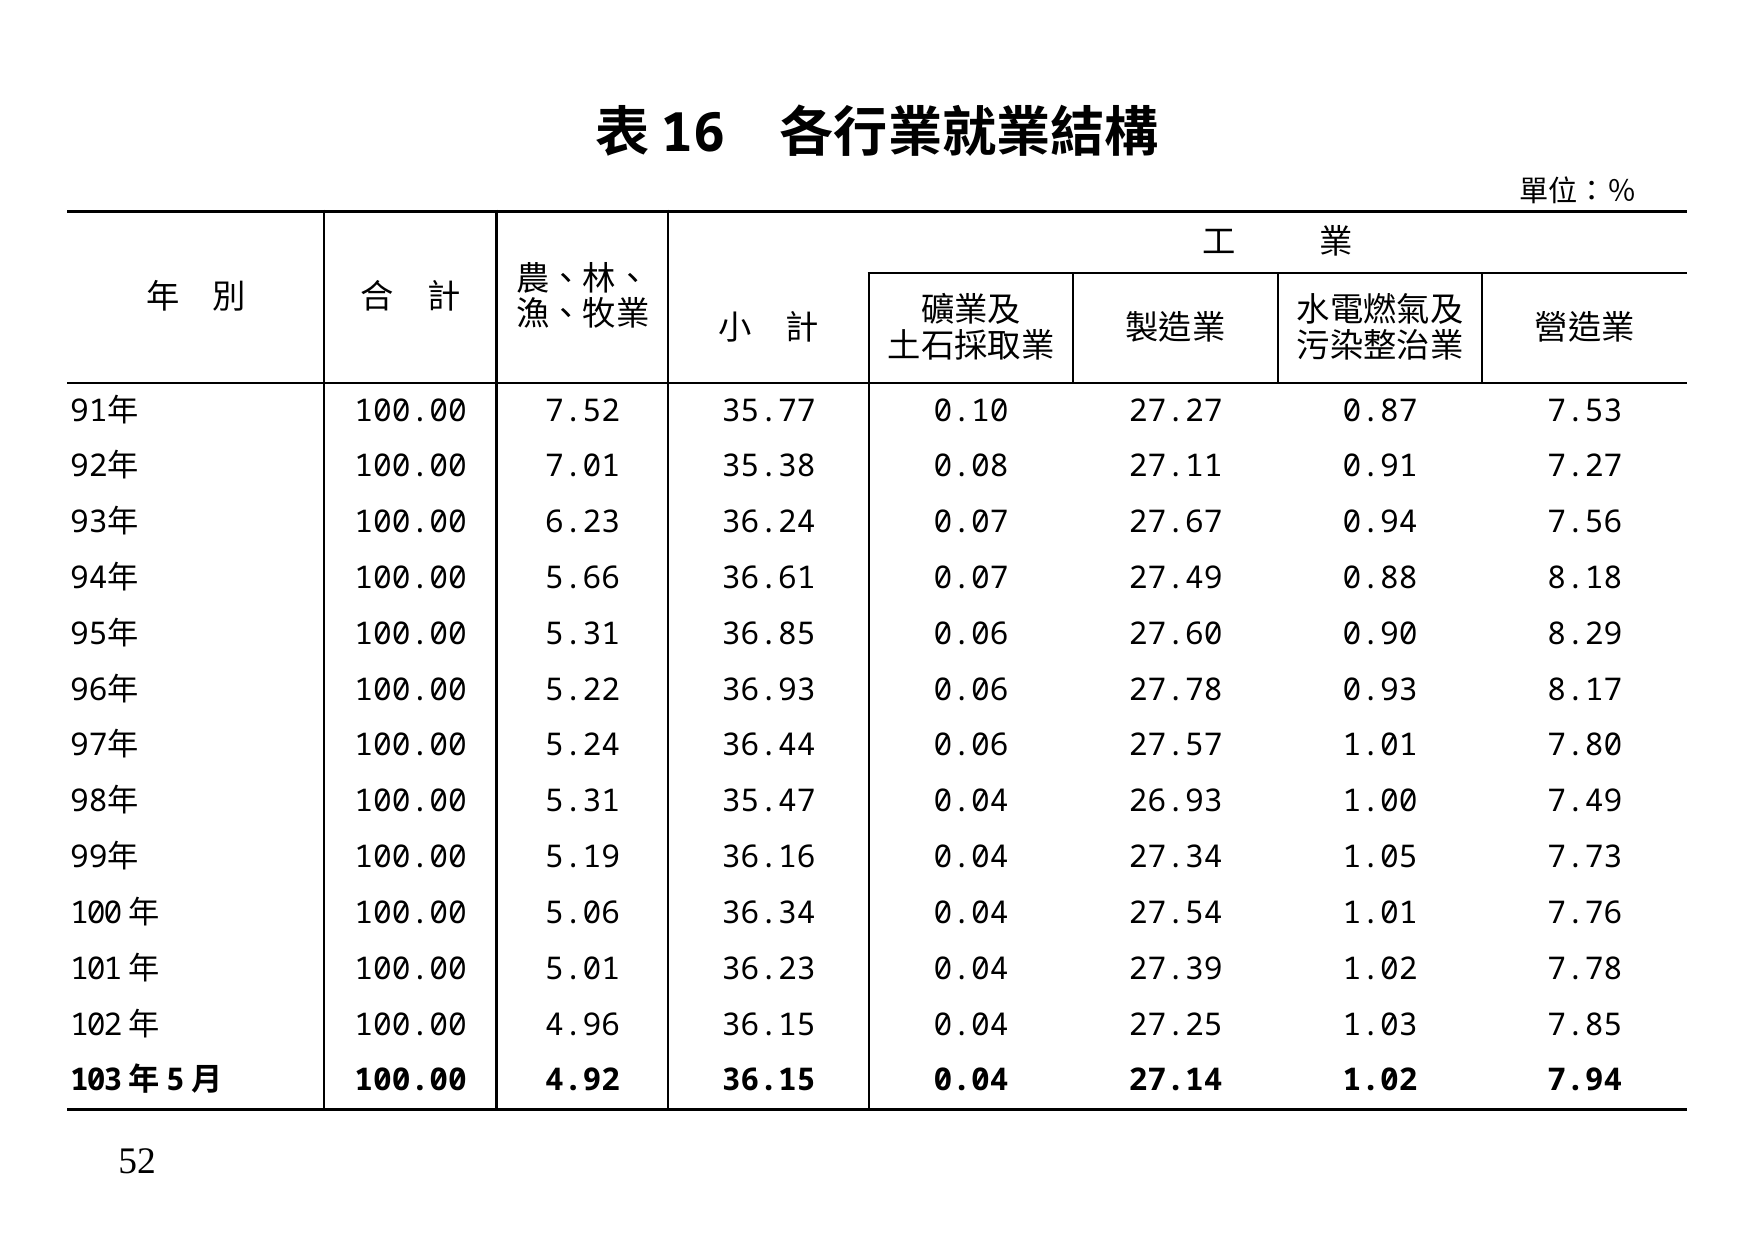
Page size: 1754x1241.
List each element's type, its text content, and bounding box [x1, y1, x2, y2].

table_cell 5.31 [498, 773, 667, 829]
table_cell 0.04 [870, 941, 1073, 996]
table_cell 35.77 [669, 384, 868, 438]
table_cell 4.92 [498, 1052, 667, 1108]
table_cell 7.80 [1482, 717, 1687, 773]
table_cell 1.00 [1278, 773, 1482, 829]
table_cell 0.04 [870, 829, 1073, 885]
table_cell 100.00 [325, 941, 495, 996]
table_cell 5.24 [498, 717, 667, 773]
table_cell 91年 [67, 384, 323, 438]
table_cell 27.60 [1073, 606, 1278, 661]
table_cell 26.93 [1073, 773, 1278, 829]
table_cell 7.94 [1482, 1052, 1687, 1108]
table_cell 1.01 [1278, 885, 1482, 941]
table_cell 0.90 [1278, 606, 1482, 661]
table_cell 8.18 [1482, 550, 1687, 606]
table_cell 小 計 [669, 272, 868, 382]
table_cell 1.03 [1278, 996, 1482, 1052]
table_header 農、林、 漁、牧業 [498, 213, 667, 382]
table_cell 0.04 [870, 996, 1073, 1052]
table_cell 95年 [67, 606, 323, 661]
table_cell 27.78 [1073, 661, 1278, 717]
table_cell 5.22 [498, 661, 667, 717]
table_cell 36.44 [669, 717, 868, 773]
table_cell 4.96 [498, 996, 667, 1052]
table_cell 36.15 [669, 1052, 868, 1108]
table_cell 100.00 [325, 661, 495, 717]
table_cell 0.08 [870, 438, 1073, 494]
table_cell 8.29 [1482, 606, 1687, 661]
table_cell 100.00 [325, 606, 495, 661]
table_header 合 計 [325, 213, 495, 382]
table_cell 0.91 [1278, 438, 1482, 494]
table_cell 36.16 [669, 829, 868, 885]
table_cell 0.10 [870, 384, 1073, 438]
table_cell 營造業 [1483, 274, 1687, 382]
table_cell 100.00 [325, 996, 495, 1052]
table_cell 36.93 [669, 661, 868, 717]
table_cell 1.02 [1278, 1052, 1482, 1108]
table_cell 7.85 [1482, 996, 1687, 1052]
table_cell 100.00 [325, 885, 495, 941]
table_cell 27.14 [1073, 1052, 1278, 1108]
table_cell 97年 [67, 717, 323, 773]
table_cell 101年 [67, 941, 323, 996]
text 單位：％ [118, 167, 1636, 209]
table_cell 27.27 [1073, 384, 1278, 438]
table_cell 5.06 [498, 885, 667, 941]
table_cell 8.17 [1482, 661, 1687, 717]
table_cell 36.24 [669, 494, 868, 550]
table_cell 5.19 [498, 829, 667, 885]
table_cell 35.38 [669, 438, 868, 494]
table_header 年 別 [67, 213, 323, 382]
table_cell 5.31 [498, 606, 667, 661]
table_cell 36.85 [669, 606, 868, 661]
table_cell 1.02 [1278, 941, 1482, 996]
table_cell 0.04 [870, 1052, 1073, 1108]
table_cell 0.04 [870, 773, 1073, 829]
table_cell 27.54 [1073, 885, 1278, 941]
table_cell 27.11 [1073, 438, 1278, 494]
table_cell 36.34 [669, 885, 868, 941]
table_cell 27.25 [1073, 996, 1278, 1052]
table_cell 5.01 [498, 941, 667, 996]
table_cell 0.94 [1278, 494, 1482, 550]
table_cell 礦業及 土石採取業 [870, 274, 1072, 382]
table_cell 100.00 [325, 550, 495, 606]
table_cell 36.61 [669, 550, 868, 606]
table_cell 1.05 [1278, 829, 1482, 885]
table_cell 7.49 [1482, 773, 1687, 829]
table_cell 0.87 [1278, 384, 1482, 438]
table_cell 0.93 [1278, 661, 1482, 717]
table_cell 100.00 [325, 494, 495, 550]
table_cell 102年 [67, 996, 323, 1052]
table_cell 5.66 [498, 550, 667, 606]
table_header [669, 213, 868, 272]
table_cell 100.00 [325, 384, 495, 438]
table_cell 7.56 [1482, 494, 1687, 550]
table_cell 0.04 [870, 885, 1073, 941]
table_cell 100.00 [325, 829, 495, 885]
text 表16 各行業就業結構 [118, 88, 1636, 167]
table_cell 36.23 [669, 941, 868, 996]
table_cell 1.01 [1278, 717, 1482, 773]
table_cell 36.15 [669, 996, 868, 1052]
table_cell 99年 [67, 829, 323, 885]
table_cell 7.76 [1482, 885, 1687, 941]
table_cell 0.06 [870, 717, 1073, 773]
table_cell 96年 [67, 661, 323, 717]
table_cell 0.07 [870, 494, 1073, 550]
table_cell 27.49 [1073, 550, 1278, 606]
table_cell 7.52 [498, 384, 667, 438]
table_cell 98年 [67, 773, 323, 829]
table_cell 100.00 [325, 773, 495, 829]
table_cell 27.67 [1073, 494, 1278, 550]
table_cell 0.06 [870, 661, 1073, 717]
table_cell 27.34 [1073, 829, 1278, 885]
table_cell 7.01 [498, 438, 667, 494]
table_cell 100.00 [325, 1052, 495, 1108]
table_cell 7.73 [1482, 829, 1687, 885]
table_cell 93年 [67, 494, 323, 550]
table_cell 7.53 [1482, 384, 1687, 438]
table_cell 94年 [67, 550, 323, 606]
table_cell 35.47 [669, 773, 868, 829]
table_cell 103年5月 [67, 1052, 323, 1108]
table_cell 100年 [67, 885, 323, 941]
table_cell 100.00 [325, 717, 495, 773]
table_cell 92年 [67, 438, 323, 494]
table_cell 100.00 [325, 438, 495, 494]
table_cell 27.39 [1073, 941, 1278, 996]
table_cell 製造業 [1074, 274, 1277, 382]
table_cell 水電燃氣及污染整治業 [1279, 274, 1481, 382]
table_cell 0.06 [870, 606, 1073, 661]
table_cell 0.07 [870, 550, 1073, 606]
table_cell 7.27 [1482, 438, 1687, 494]
table_cell 7.78 [1482, 941, 1687, 996]
table_cell 27.57 [1073, 717, 1278, 773]
table_cell 6.23 [498, 494, 667, 550]
table_header 工 業 [869, 213, 1687, 272]
table_cell 0.88 [1278, 550, 1482, 606]
